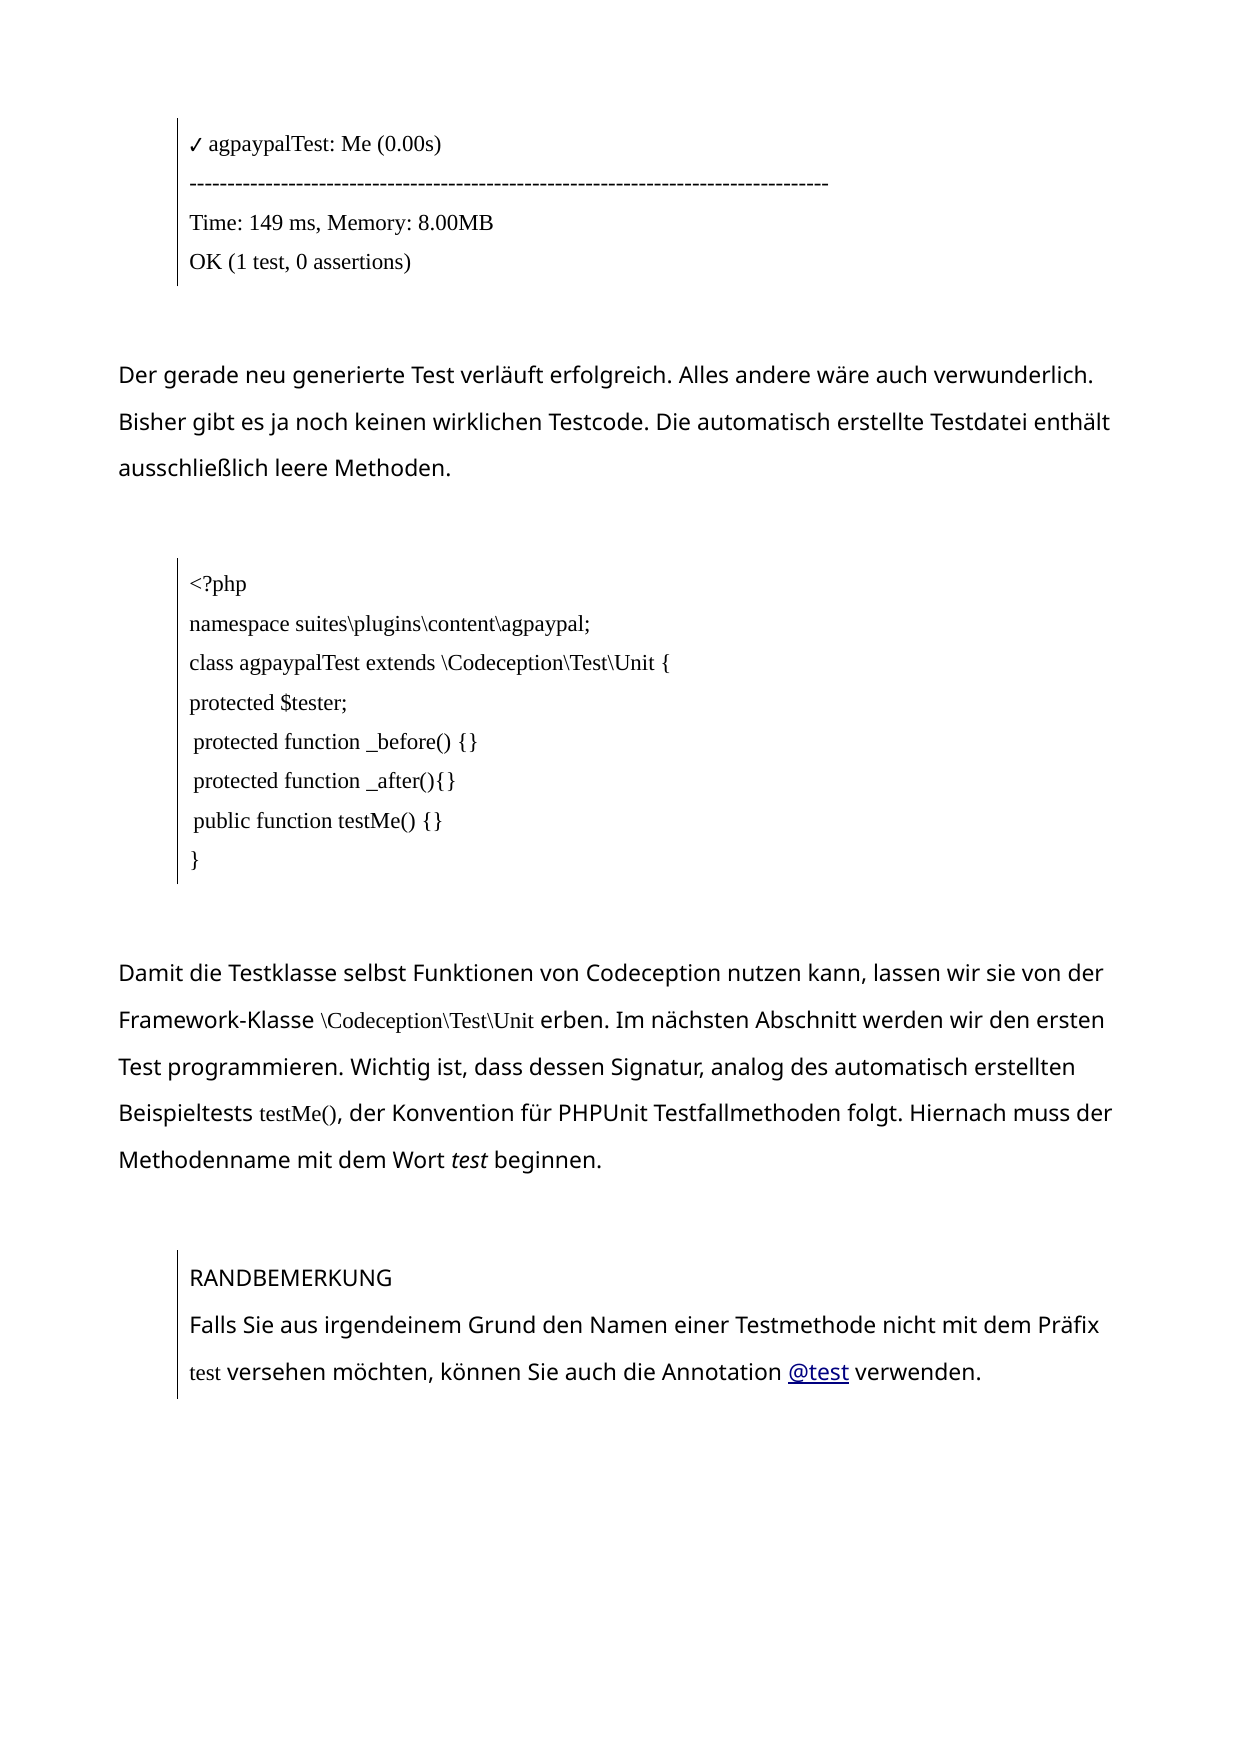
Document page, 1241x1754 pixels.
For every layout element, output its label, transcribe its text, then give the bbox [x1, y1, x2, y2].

text Damit die Testklasse selbst Funktionen von Codeception nutzen kann, lassen wir sie von der Framework-Klasse \Codeception\Test\Unit erben. Im nächsten Abschnitt werden wir den ersten Test programmieren. Wichtig ist, dass dessen Signatur, analog des automatisch erstellten Beispieltests testMe(), der Konvention für PHPUnit Testfallmethoden folgt. Hiernach muss der Methodenname mit dem Wort test beginnen. [118, 957, 1122, 1176]
text RANDBEMERKUNG Falls Sie aus irgendeinem Grund den Namen einer Testmethode nicht mit dem Präfix test versehen möchten, können Sie auch die Annotation @test verwenden. [178, 1250, 1122, 1399]
text Der gerade neu generierte Test verläuft erfolgreich. Alles andere wäre auch verwunderlich. Bisher gibt es ja noch keinen wirklichen Testcode. Die automatisch erstellte Testdatei enthält ausschließlich leere Methoden. [118, 359, 1122, 484]
text <?php namespace suites\plugins\content\agpaypal; class agpaypalTest extends \Codeception\Test\Unit { protected $tester; protected function _before() {} protected function _after(){} public function testMe() {} } [178, 558, 1122, 884]
text ------------------------------------------------------------------- ✔ agpaypalTest: Me (0.00s) ------------------------------------------------------------------------------------ Time: 149 ms, Memory: 8.00MB OK (1 test, 0 assertions) [178, 118, 1122, 286]
